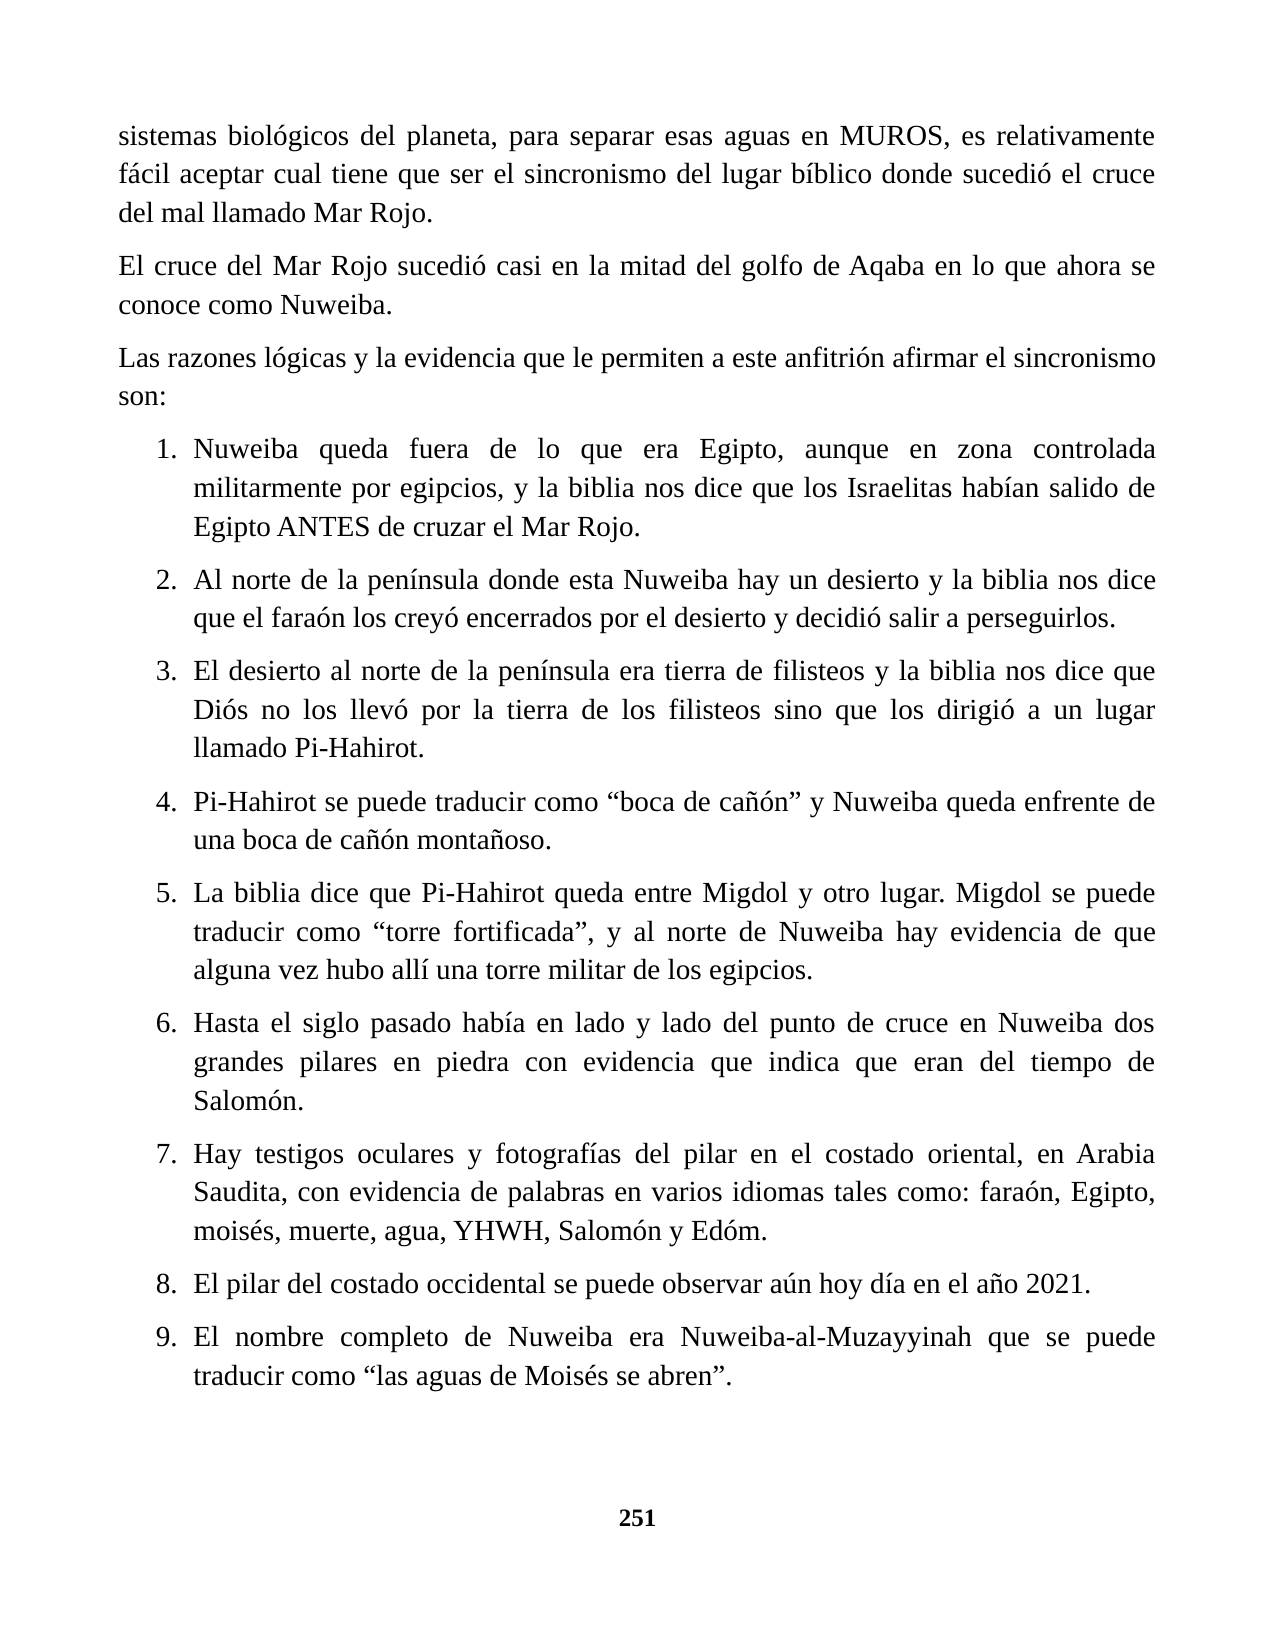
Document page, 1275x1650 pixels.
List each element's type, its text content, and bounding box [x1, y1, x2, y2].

list La biblia dice que Pi-Hahirot queda entre Migdol y otro lugar. Migdol se puede traducir como “torre fortificada”, y al norte de Nuweiba hay evidencia de que alguna vez hubo allí una torre militar de los egipcios. [156, 875, 1157, 986]
list Hasta el siglo pasado había en lado y lado del punto de cruce en Nuweiba dos grandes pilares en piedra con evidencia que indica que eran del tiempo de Salomón. [156, 1006, 1157, 1116]
text Las razones lógicas y la evidencia que le permiten a este anfitrión afirmar el sincronismo son: [118, 340, 1157, 412]
list Al norte de la península donde esta Nuweiba hay un desierto y la biblia nos dice que el faraón los creyó encerrados por el desierto y decidió salir a perseguirlos. [156, 562, 1157, 634]
text El cruce del Mar Rojo sucedió casi en la mitad del golfo de Aqaba en lo que ahora se conoce como Nuweiba. [118, 248, 1157, 320]
list El pilar del costado occidental se puede observar aún hoy día en el año 2021. [156, 1266, 1157, 1299]
text sistemas biológicos del planeta, para separar esas aguas en MUROS, es relativamente fácil aceptar cual tiene que ser el sincronismo del lugar bíblico donde sucedió el cruce del mal llamado Mar Rojo. [118, 118, 1157, 229]
list Pi-Hahirot se puede traducir como “boca de cañón” y Nuweiba queda enfrente de una boca de cañón montañoso. [156, 784, 1157, 856]
list Nuweiba queda fuera de lo que era Egipto, aunque en zona controlada militarmente por egipcios, y la biblia nos dice que los Israelitas habían salido de Egipto ANTES de cruzar el Mar Rojo. [156, 432, 1157, 542]
list Hay testigos oculares y fotografías del pilar en el costado oriental, en Arabia Saudita, con evidencia de palabras en varios idiomas tales como: faraón, Egipto, moisés, muerte, agua, YHWH, Salomón y Edóm. [156, 1136, 1157, 1246]
list El desierto al norte de la península era tierra de filisteos y la biblia nos dice que Diós no los llevó por la tierra de los filisteos sino que los dirigió a un lugar llamado Pi-Hahirot. [156, 653, 1157, 764]
list El nombre completo de Nuweiba era Nuweiba-al-Muzayyinah que se puede traducir como “las aguas de Moisés se abren”. [156, 1319, 1157, 1391]
